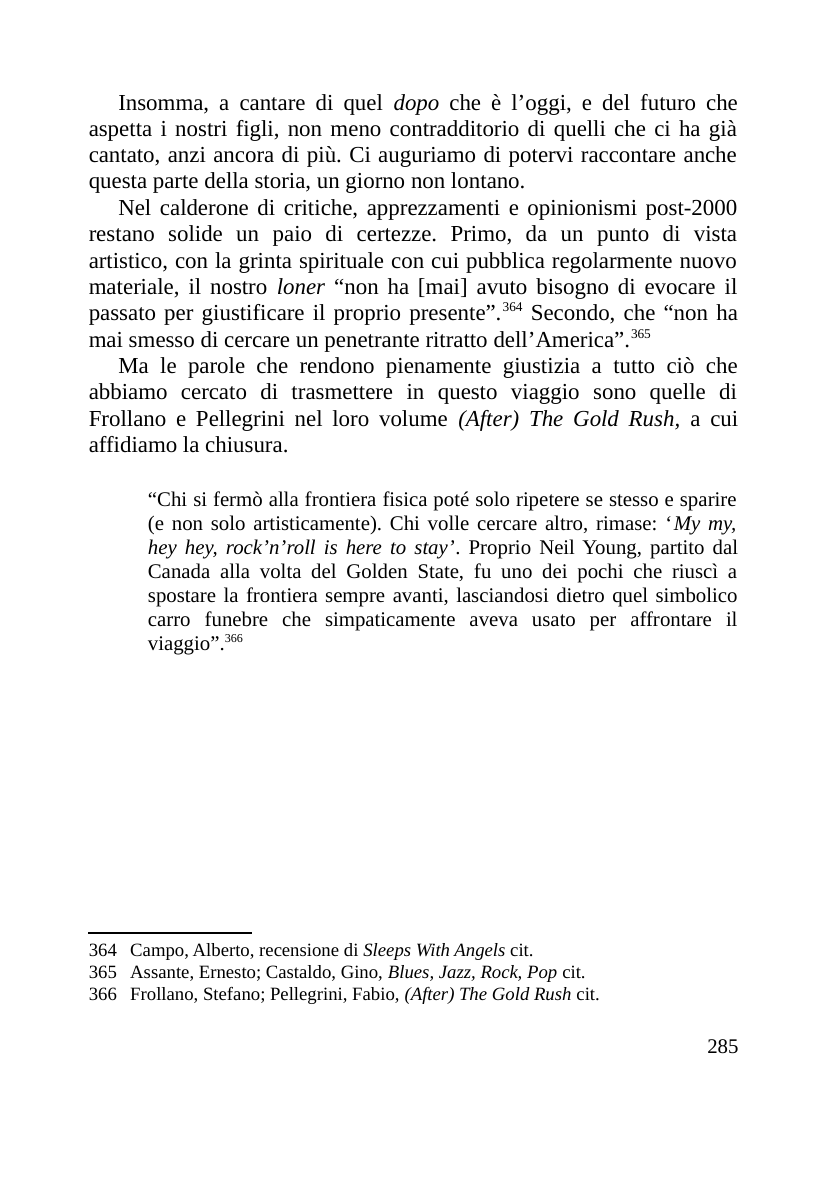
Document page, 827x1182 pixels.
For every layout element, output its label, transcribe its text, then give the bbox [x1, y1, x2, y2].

text Assante, Ernesto; Castaldo, Gino, Blues, Jazz, Rock, Pop cit. [88, 961, 738, 982]
text “Chi si fermò alla frontiera fisica poté solo ripetere se stesso e sparire (e non solo artisticamente). Chi volle cercare altro, rimase: ‘My my, hey hey, rock’n’roll is here to stay’. Proprio Neil Young, partito dal Canada alla volta del Golden State, fu uno dei pochi che riuscì a spostare la frontiera sempre avanti, lasciandosi dietro quel simbolico carro funebre che simpaticamente aveva usato per affrontare il viaggio”. [148, 487, 738, 655]
text Frollano, Stefano; Pellegrini, Fabio, (After) The Gold Rush cit. [88, 982, 738, 1004]
text Nel calderone di critiche, apprezzamenti e opinionismi post-2000 restano solide un paio di certezze. Primo, da un punto di vista artistico, con la grinta spirituale con cui pubblica regolarmente nuovo materiale, il nostro loner “non ha [mai] avuto bisogno di evocare il passato per giustificare il proprio presente”. Secondo, che “non ha mai smesso di cercare un penetrante ritratto dell’America”. [88, 194, 738, 352]
text Ma le parole che rendono pienamente giustizia a tutto ciò che abbiamo cercato di trasmettere in questo viaggio sono quelle di Frollano e Pellegrini nel loro volume (After) The Gold Rush, a cui affidiamo la chiusura. [88, 352, 738, 457]
text Insomma, a cantare di quel dopo che è l’oggi, e del futuro che aspetta i nostri figli, non meno contradditorio di quelli che ci ha già cantato, anzi ancora di più. Ci auguriamo di potervi raccontare anche questa parte della storia, un giorno non lontano. [88, 88, 738, 194]
text Campo, Alberto, recensione di Sleeps With Angels cit. [88, 939, 738, 961]
